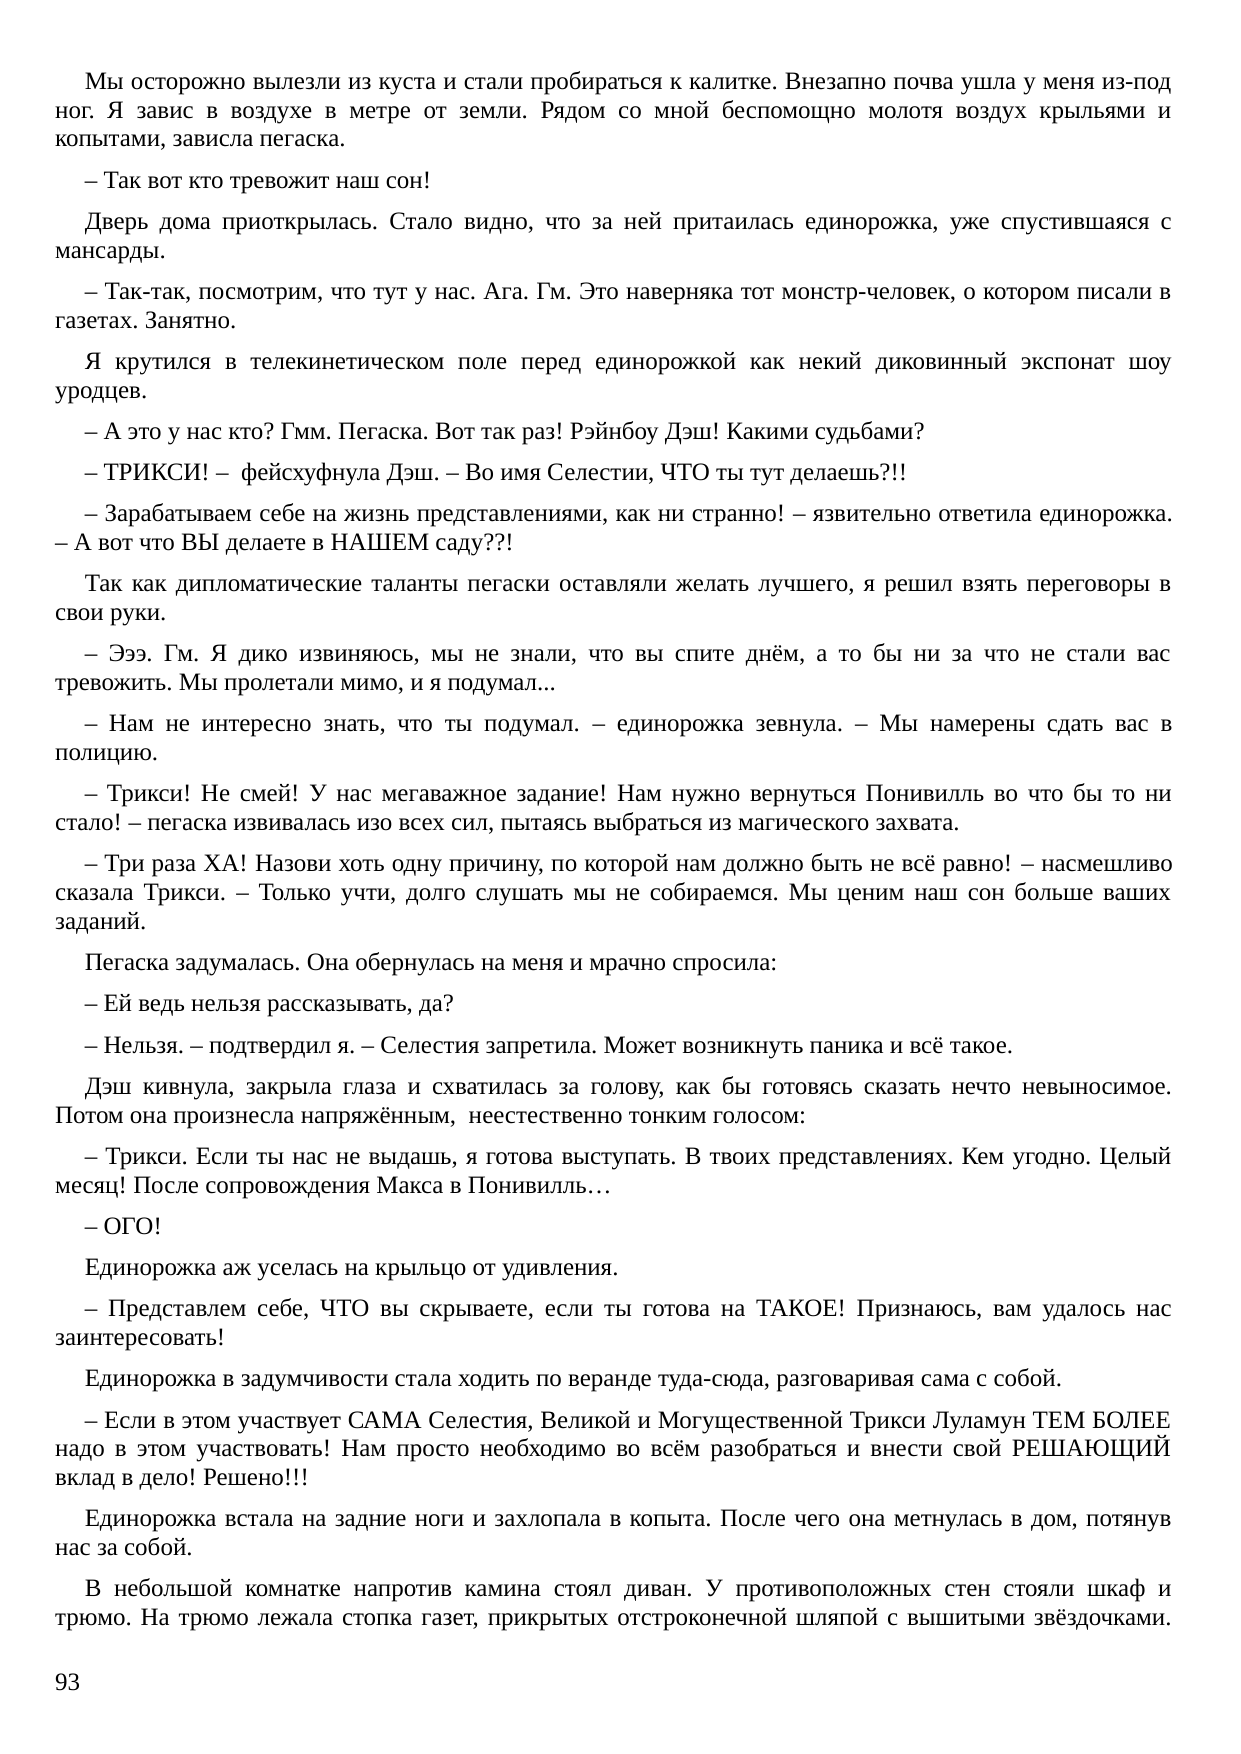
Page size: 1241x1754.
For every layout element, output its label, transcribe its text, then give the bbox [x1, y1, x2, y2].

text – Эээ. Гм. Я дико извиняюсь, мы не знали, что вы спите днём, а то бы ни за что не стали вас тревожить. Мы пролетали мимо, и я подумал... [55, 638, 1173, 696]
text – Трикси! Не смей! У нас мегаважное задание! Нам нужно вернуться Понивилль во что бы то ни стало! – пегаска извивалась изо всех сил, пытаясь выбраться из магического захвата. [55, 778, 1173, 836]
text Пегаска задумалась. Она обернулась на меня и мрачно спросила: [55, 947, 1173, 976]
text – Так-так, посмотрим, что тут у нас. Ага. Гм. Это наверняка тот монстр-человек, о котором писали в газетах. Занятно. [55, 276, 1173, 333]
text Дверь дома приоткрылась. Стало видно, что за ней притаилась единорожка, уже спустившаяся с мансарды. [55, 206, 1173, 263]
text – А это у нас кто? Гмм. Пегаска. Вот так раз! Рэйнбоу Дэш! Какими судьбами? [55, 416, 1173, 445]
text – Ей ведь нельзя рассказывать, да? [55, 988, 1173, 1017]
text Единорожка в задумчивости стала ходить по веранде туда-сюда, разговаривая сама с собой. [55, 1363, 1173, 1392]
text – ТРИКСИ! – фейсхуфнула Дэш. – Во имя Селестии, ЧТО ты тут делаешь?!! [55, 457, 1173, 486]
text Так как дипломатические таланты пегаски оставляли желать лучшего, я решил взять переговоры в свои руки. [55, 568, 1173, 626]
text – Трикси. Если ты нас не выдашь, я готова выступать. В твоих представлениях. Кем угодно. Целый месяц! После сопровождения Макса в Понивилль… [55, 1141, 1173, 1198]
text – Три раза ХА! Назови хоть одну причину, по которой нам должно быть не всё равно! – насмешливо сказала Трикси. – Только учти, долго слушать мы не собираемся. Мы ценим наш сон больше ваших заданий. [55, 848, 1173, 935]
text Я крутился в телекинетическом поле перед единорожкой как некий диковинный экспонат шоу уродцев. [55, 346, 1173, 403]
text – Если в этом участвует САМА Селестия, Великой и Могущественной Трикси Луламун ТЕМ БОЛЕЕ надо в этом участвовать! Нам просто необходимо во всём разобраться и внести свой РЕШАЮЩИЙ вклад в дело! Решено!!! [55, 1405, 1173, 1491]
text – Представлем себе, ЧТО вы скрываете, если ты готова на ТАКОЕ! Признаюсь, вам удалось нас заинтересовать! [55, 1293, 1173, 1351]
text Мы осторожно вылезли из куста и стали пробираться к калитке. Внезапно почва ушла у меня из-под ног. Я завис в воздухе в метре от земли. Рядом со мной беспомощно молотя воздух крыльями и копытами, зависла пегаска. [55, 66, 1173, 152]
text Единорожка аж уселась на крыльцо от удивления. [55, 1252, 1173, 1281]
text – Так вот кто тревожит наш сон! [55, 165, 1173, 193]
text – Нельзя. – подтвердил я. – Селестия запретила. Может возникнуть паника и всё такое. [55, 1030, 1173, 1058]
text – Нам не интересно знать, что ты подумал. – единорожка зевнула. – Мы намерены сдать вас в полицию. [55, 708, 1173, 766]
text Дэш кивнула, закрыла глаза и схватилась за голову, как бы готовясь сказать нечто невыносимое. Потом она произнесла напряжённым, неестественно тонким голосом: [55, 1071, 1173, 1128]
text – ОГО! [55, 1211, 1173, 1240]
text В небольшой комнатке напротив камина стоял диван. У противоположных стен стояли шкаф и трюмо. На трюмо лежала стопка газет, прикрытых отстроконечной шляпой с вышитыми звёздочками. [55, 1573, 1173, 1631]
text Единорожка встала на задние ноги и захлопала в копыта. После чего она метнулась в дом, потянув нас за собой. [55, 1503, 1173, 1561]
text – Зарабатываем себе на жизнь представлениями, как ни странно! – язвительно ответила единорожка. – А вот что ВЫ делаете в НАШЕМ саду??! [55, 498, 1173, 556]
